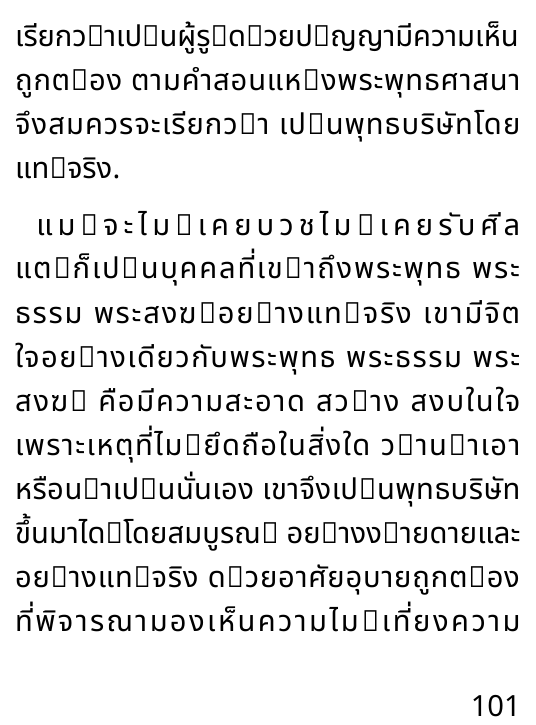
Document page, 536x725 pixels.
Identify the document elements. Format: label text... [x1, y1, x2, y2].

text แมจะไมเคยบวชไมเคยรับศีล แตก็เปนบุคคลที่เขาถึงพระพุทธ พระธรรม พระสงฆอยางแทจริง เขามีจิตใจอยางเดียวกับพระพุทธ พระธรรม พระสงฆ คือมีความสะอาด สวาง สงบในใจเพราะเหตุที่ไมยึดถือในสิ่งใด วานาเอา หรือนาเปนนั่นเอง เขาจึงเปนพุทธบริษัทขึ้นมาไดโดยสมบูรณ อยางงายดายและอยางแทจริง ดวยอาศัยอุบายถูกตอง ที่พิจารณามองเห็นความไมเที่ยงความ [15, 204, 521, 644]
text เรียกวาเปนผู้รูดวยปญญามีความเห็นถูกตอง ตามคําสอนแหงพระพุทธศาสนา จึงสมควรจะเรียกวา เปนพุทธบริษัทโดยแทจริง. [15, 15, 521, 191]
